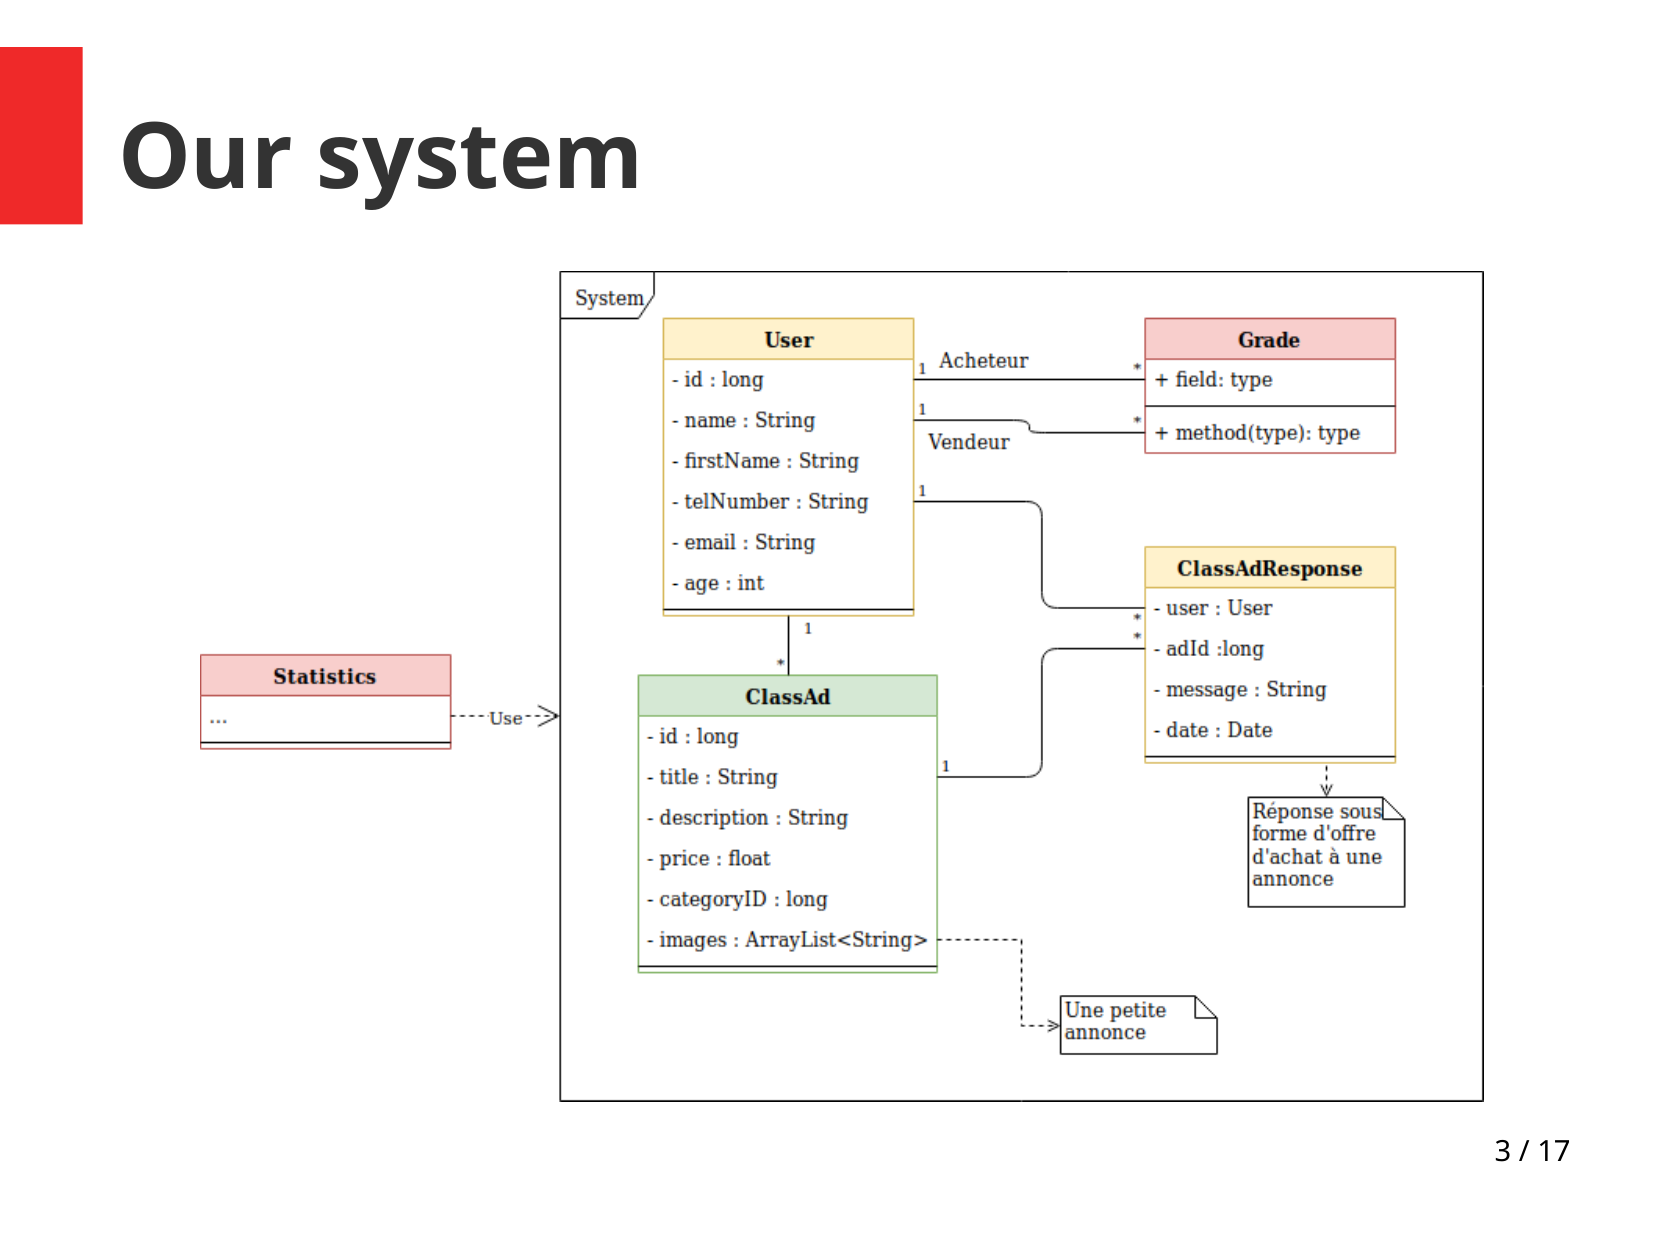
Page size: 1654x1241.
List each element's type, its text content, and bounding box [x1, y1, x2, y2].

title Our system [118, 49, 1571, 257]
picture [200, 271, 1484, 1102]
